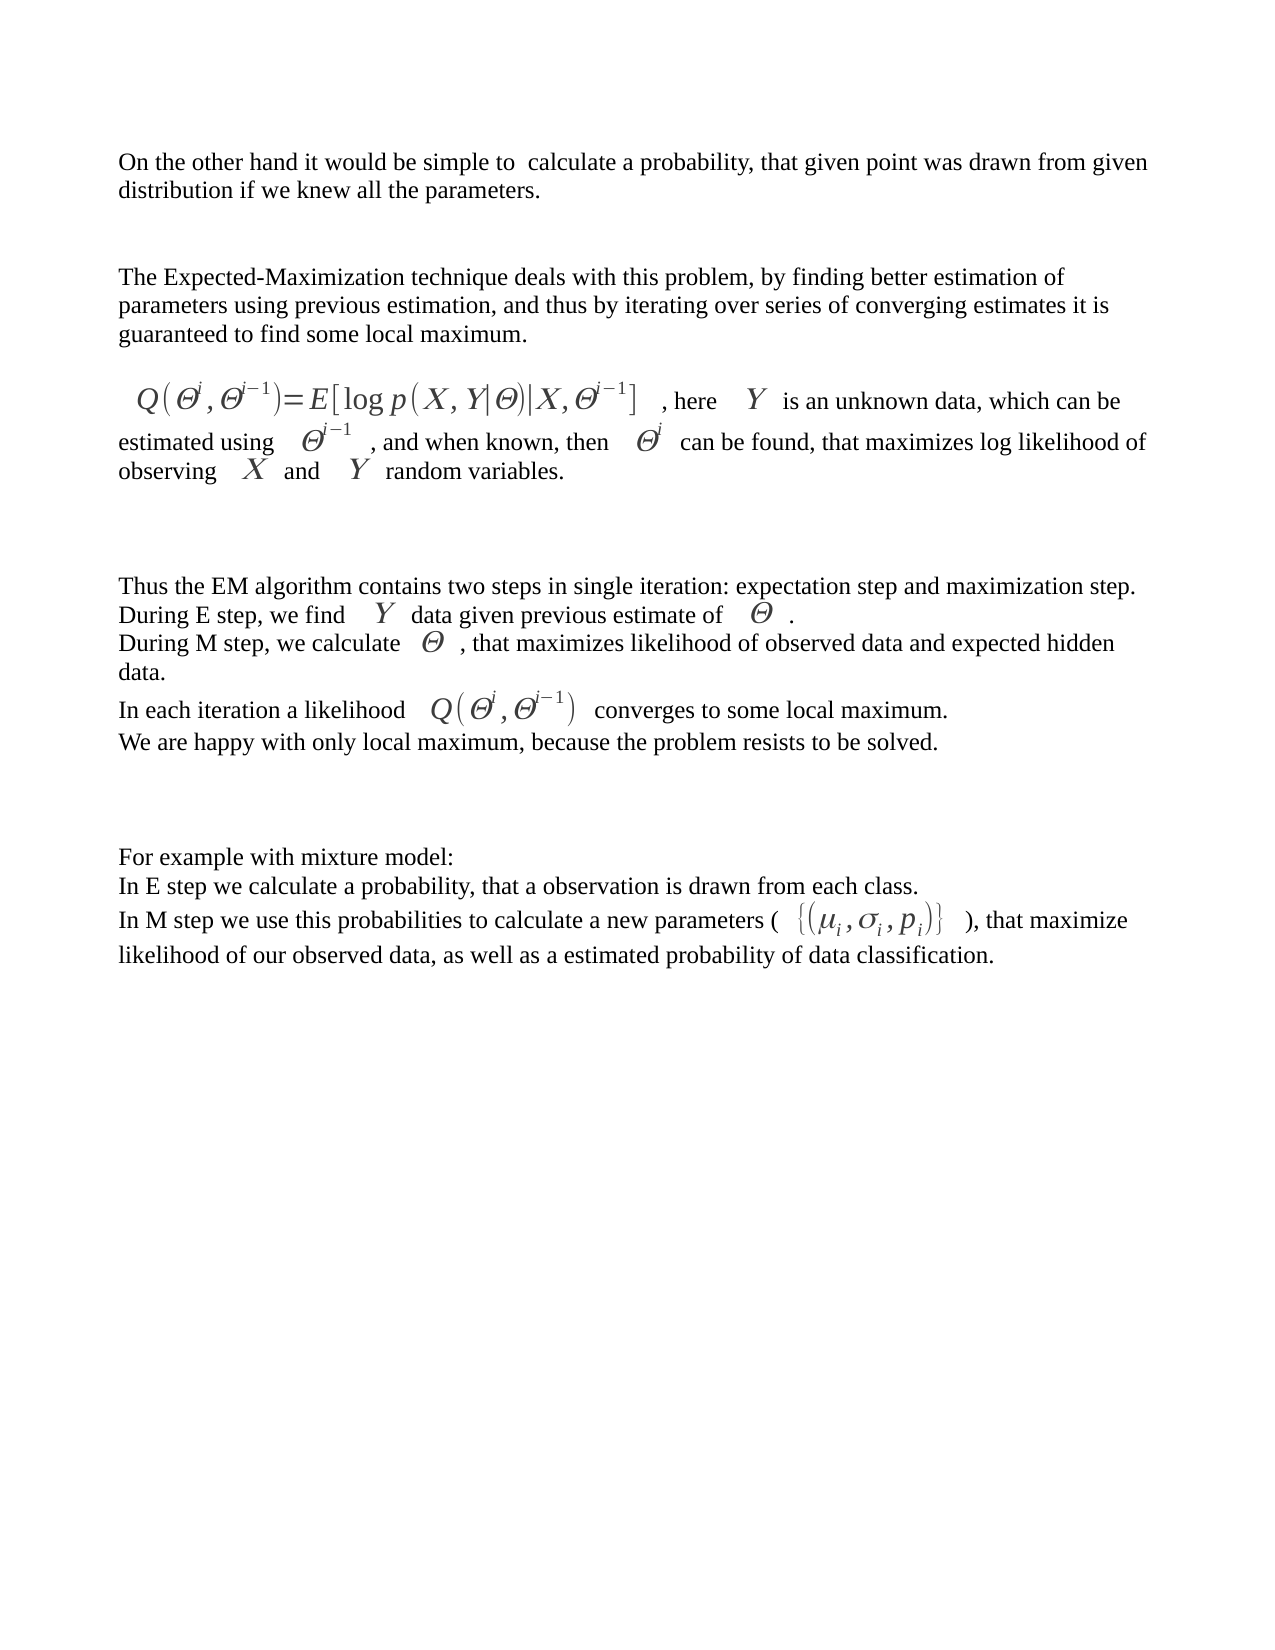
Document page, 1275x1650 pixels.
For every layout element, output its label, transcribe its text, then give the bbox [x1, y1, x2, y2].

text During M step, we calculate, that maximizes likelihood of observed data and expected hidden data. [118, 628, 1157, 686]
text Thus the EM algorithm contains two steps in single iteration: expectation step and maximization step. [118, 571, 1157, 600]
text , here is an unknown data, which can be estimated using , and when known, then can be found, that maximizes log likelihood of observing and random variables. [118, 377, 1157, 485]
text During E step, we find data given previous estimate of . [118, 600, 1157, 628]
text The Expected-Maximization technique deals with this problem, by finding better estimation of parameters using previous estimation, and thus by iterating over series of converging estimates it is guaranteed to find some local maximum. [118, 262, 1157, 348]
text In M step we use this probabilities to calculate a new parameters (), that maximize likelihood of our observed data, as well as a estimated probability of data classification. [118, 900, 1157, 969]
text For example with mixture model: [118, 842, 1157, 871]
text On the other hand it would be simple to calculate a probability, that given point was drawn from given distribution if we knew all the parameters. [118, 147, 1157, 204]
text We are happy with only local maximum, because the problem resists to be solved. [118, 727, 1157, 756]
text In E step we calculate a probability, that a observation is drawn from each class. [118, 871, 1157, 900]
text In each iteration a likelihood converges to some local maximum. [118, 686, 1157, 727]
